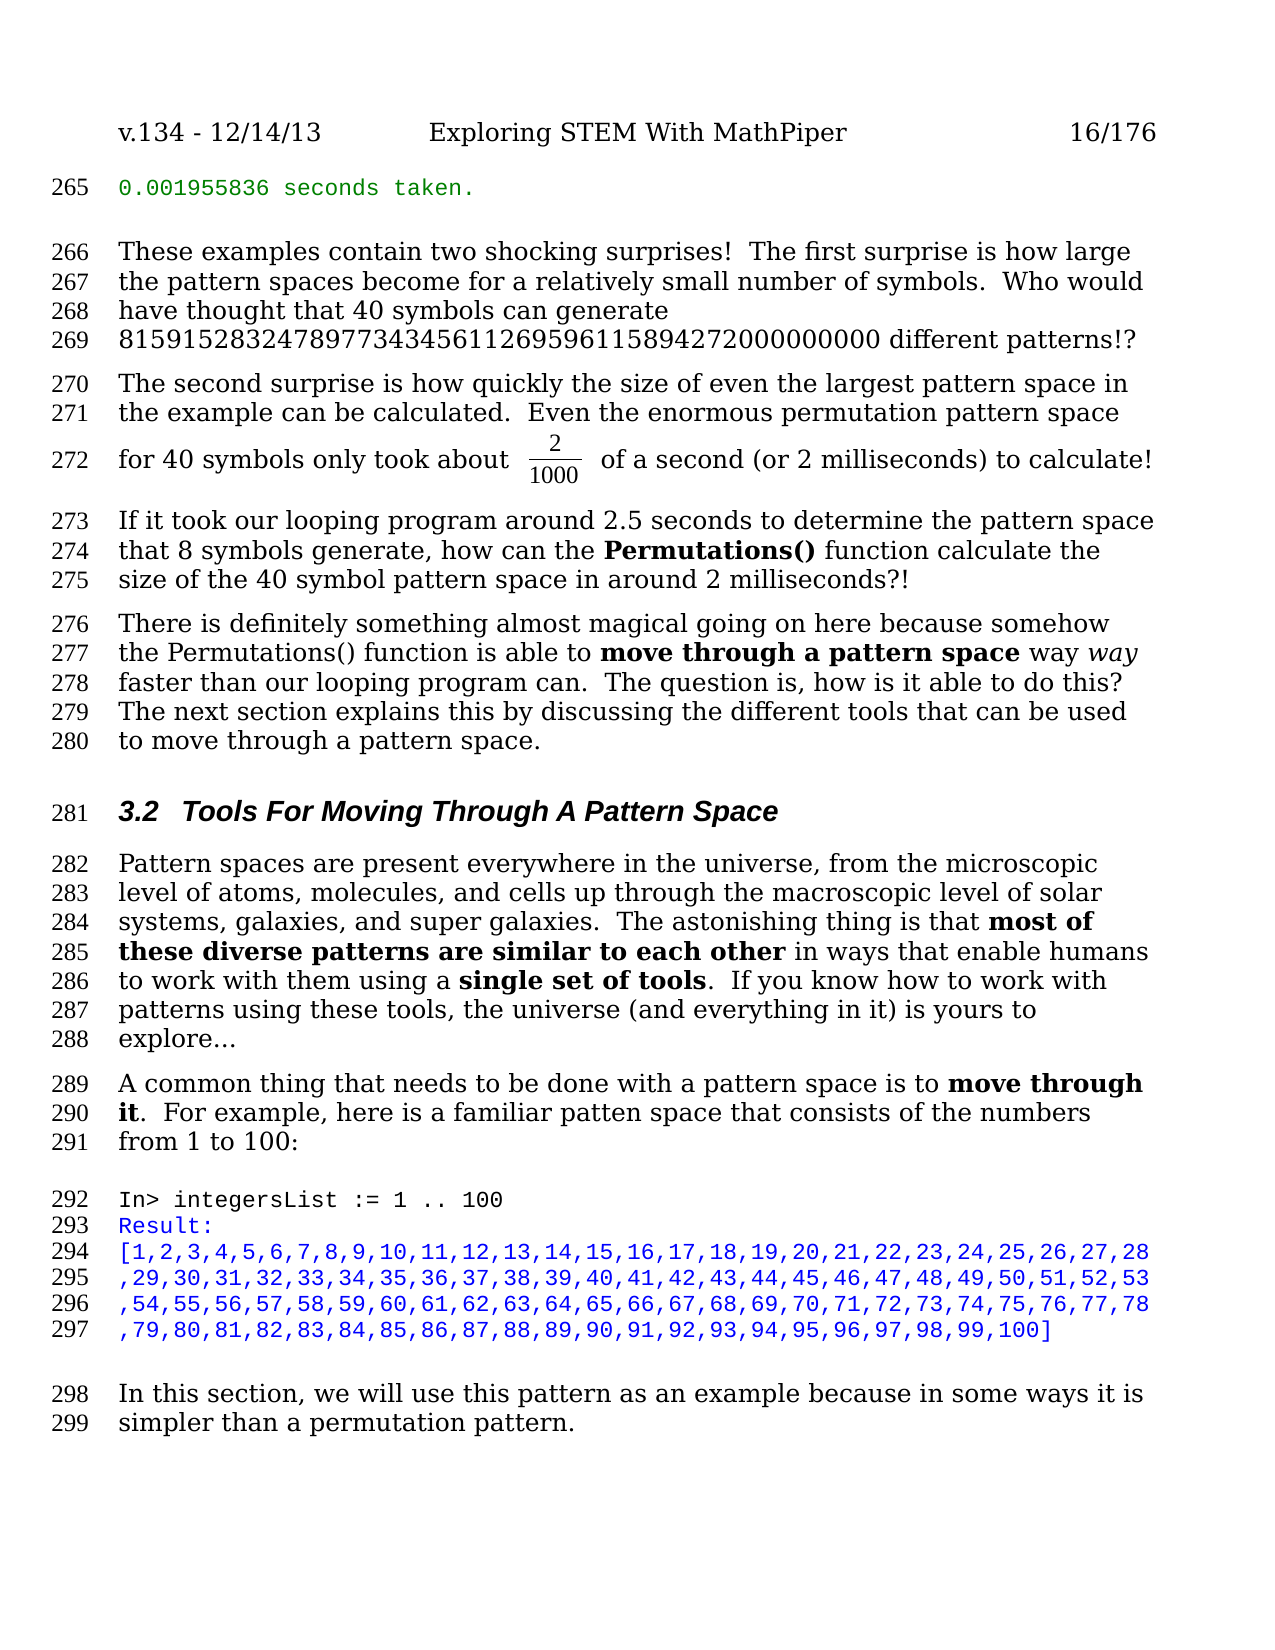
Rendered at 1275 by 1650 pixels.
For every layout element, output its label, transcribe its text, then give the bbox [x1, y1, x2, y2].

text A common thing that needs to be done with a pattern space is to move through it. For example, here is a familiar patten space that consists of the numbers from 1 to 100: [118, 1068, 1157, 1156]
text In> integersList := 1 .. 100 [118, 1188, 1157, 1214]
text The second surprise is how quickly the size of even the largest pattern space in the example can be calculated. Even the enormous permutation pattern space for 40 symbols only took aboutof a second (or 2 milliseconds) to calculate! [118, 369, 1157, 491]
text Pattern spaces are present everywhere in the universe, from the microscopic level of atoms, molecules, and cells up through the macroscopic level of solar systems, galaxies, and super galaxies. The astonishing thing is that most of these diverse patterns are similar to each other in ways that enable humans to work with them using a single set of tools. If you know how to work with patterns using these tools, the universe (and everything in it) is yours to explore... [118, 849, 1157, 1053]
text These examples contain two shocking surprises! The first surprise is how large the pattern spaces become for a relatively small number of symbols. Who would have thought that 40 symbols can generate 815915283247897734345611269596115894272000000000 different patterns!? [118, 238, 1157, 354]
text 0.001955836 seconds taken. [118, 177, 1157, 203]
text Result: [1,2,3,4,5,6,7,8,9,10,11,12,13,14,15,16,17,18,19,20,21,22,23,24,25,26,27,28,29,30,31,32,33,34,35,36,37,38,39,40,41,42,43,44,45,46,47,48,49,50,51,52,53,54,55,56,57,58,59,60,61,62,63,64,65,66,67,68,69,70,71,72,73,74,75,76,77,78,79,80,81,82,83,84,85,86,87,88,89,90,91,92,93,94,95,96,97,98,99,100] [118, 1214, 1157, 1344]
text In this section, we will use this pattern as an example because in some ways it is simpler than a permutation pattern. [118, 1379, 1157, 1437]
subtitle Tools For Moving Through A Pattern Space [118, 794, 1157, 828]
text There is definitely something almost magical going on here because somehow the Permutations() function is able to move through a pattern space way way faster than our looping program can. The question is, how is it able to do this? The next section explains this by discussing the different tools that can be used to move through a pattern space. [118, 609, 1157, 755]
text If it took our looping program around 2.5 seconds to determine the pattern space that 8 symbols generate, how can the Permutations() function calculate the size of the 40 symbol pattern space in around 2 milliseconds?! [118, 506, 1157, 594]
